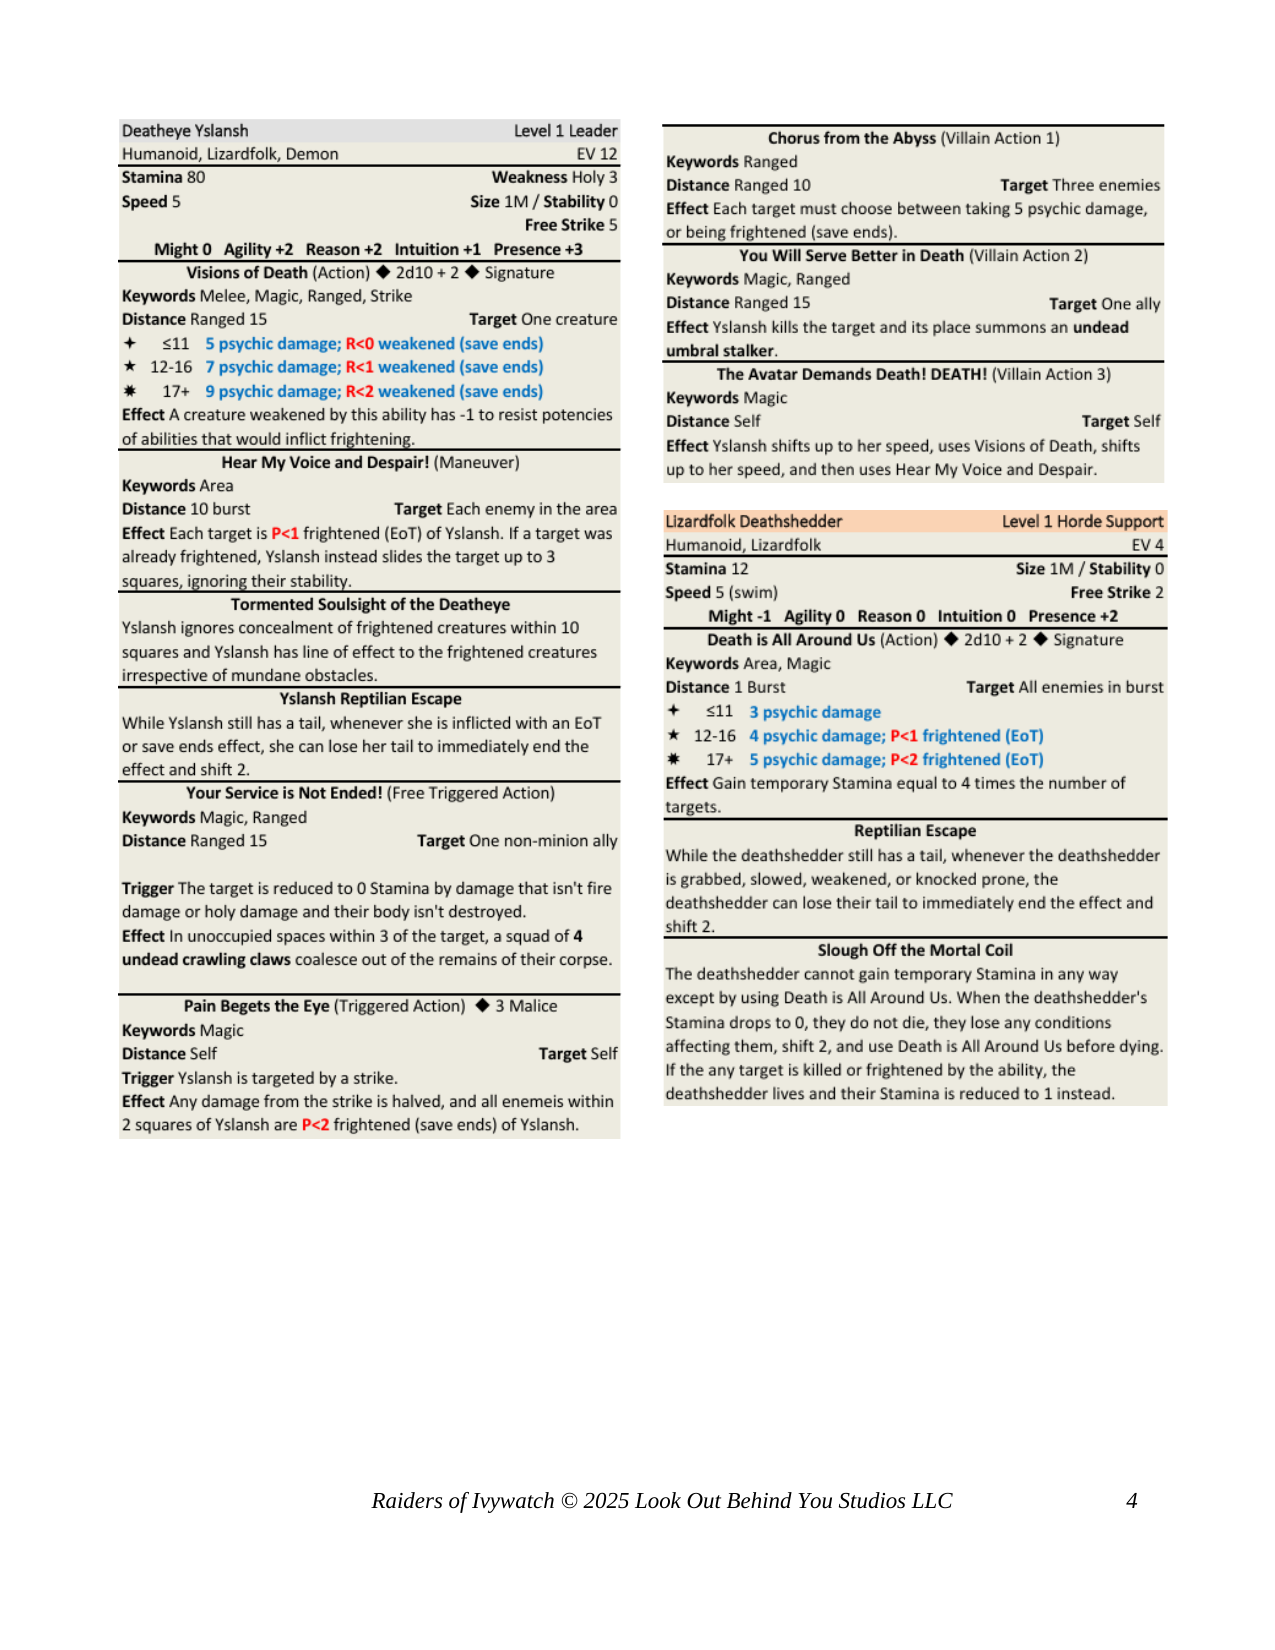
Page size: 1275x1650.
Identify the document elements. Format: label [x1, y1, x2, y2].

picture [663, 510, 1168, 1106]
picture [661, 123, 1167, 483]
picture [118, 118, 623, 1139]
